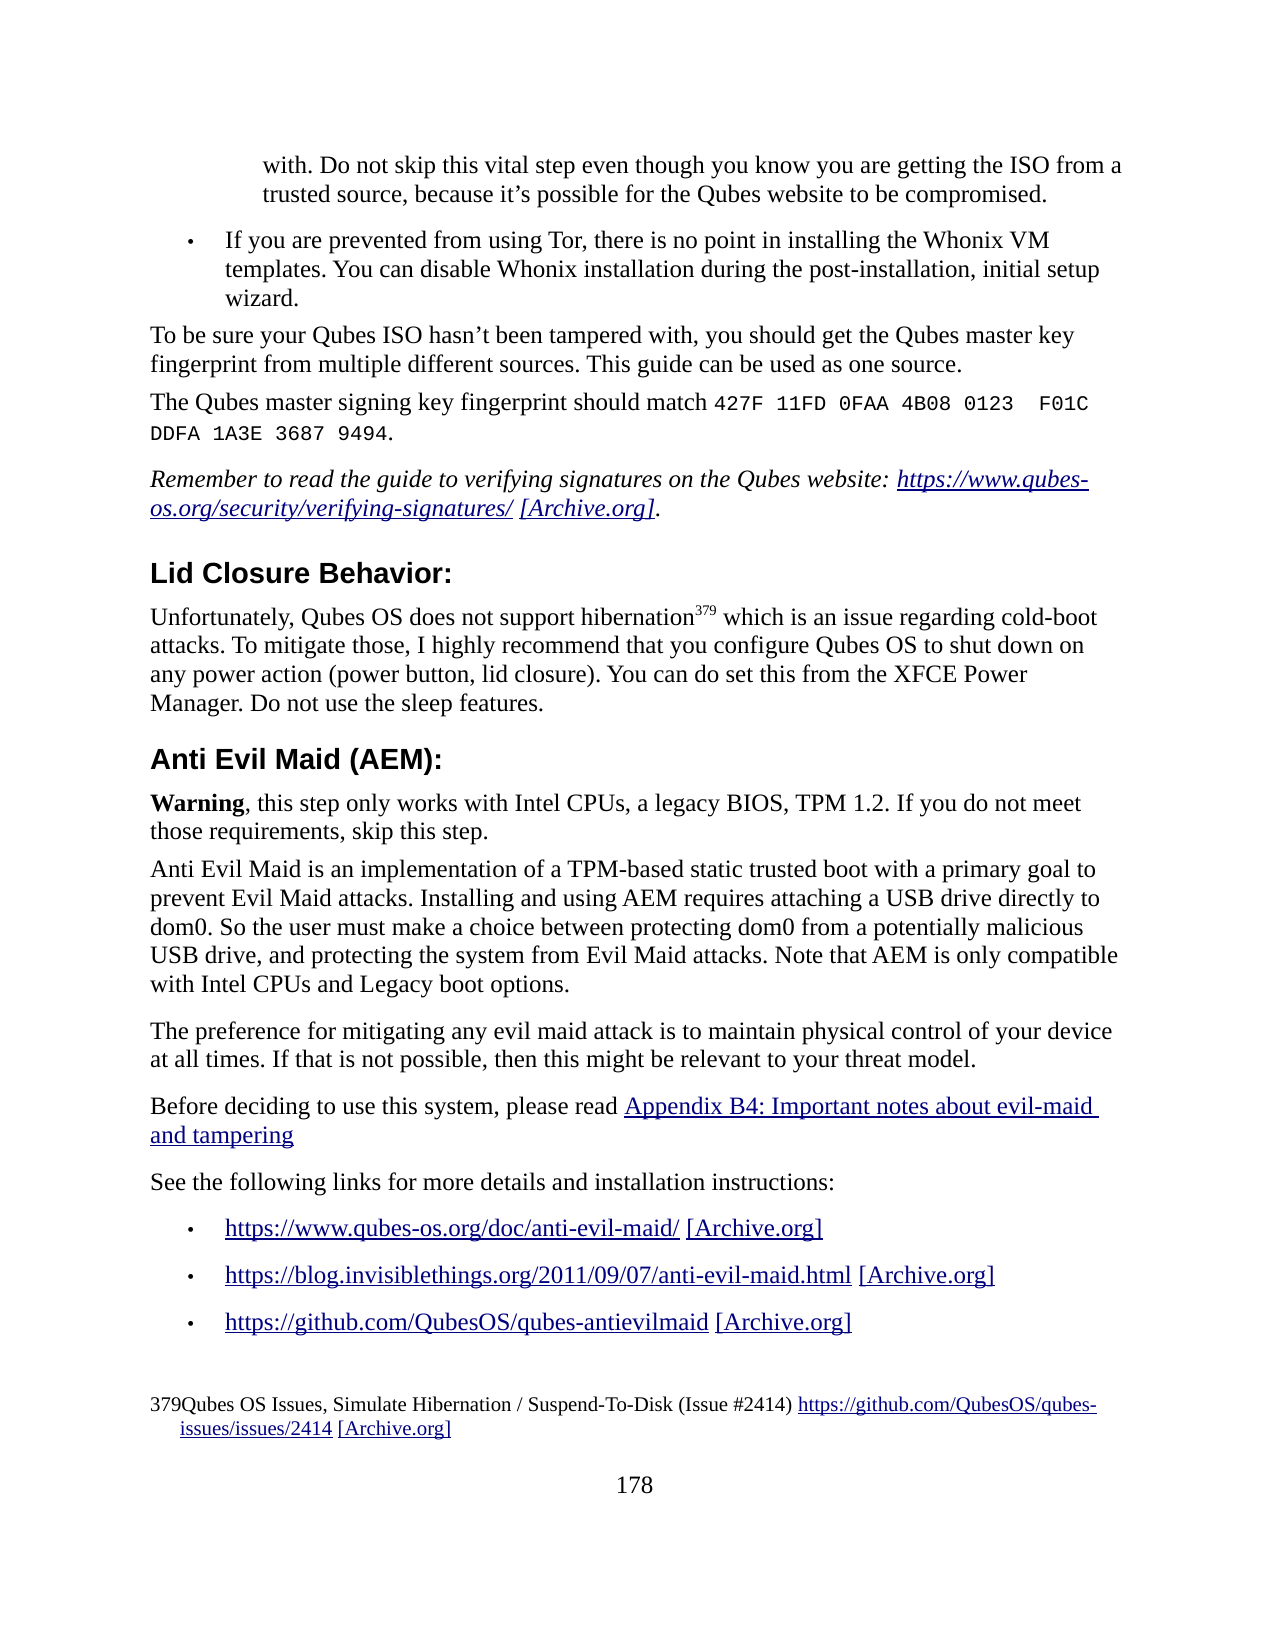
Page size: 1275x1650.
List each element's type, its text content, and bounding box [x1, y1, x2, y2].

text Unfortunately, Qubes OS does not support hibernation which is an issue regarding cold-boot attacks. To mitigate those, I highly recommend that you configure Qubes OS to shut down on any power action (power button, lid closure). You can do set this from the XFCE Power Manager. Do not use the sleep features. [150, 602, 1125, 717]
text The Qubes master signing key fingerprint should match 427F 11FD 0FAA 4B08 0123 F01C DDFA 1A3E 3687 9494. [150, 387, 1125, 446]
text Warning, this step only works with Intel CPUs, a legacy BIOS, TPM 1.2. If you do not meet those requirements, skip this step. [150, 788, 1125, 845]
list https://github.com/QubesOS/qubes-antievilmaid [Archive.org] [187, 1307, 1125, 1335]
list https://www.qubes-os.org/doc/anti-evil-maid/ [Archive.org] [187, 1213, 1125, 1242]
text Qubes OS Issues, Simulate Hibernation / Suspend-To-Disk (Issue #2414) https://github.com/QubesOS/qubes-issues/issues/2414 [Archive.org] [150, 1392, 1125, 1440]
text Anti Evil Maid is an implementation of a TPM-based static trusted boot with a primary goal to prevent Evil Maid attacks. Installing and using AEM requires attaching a USB drive directly to dom0. So the user must make a choice between protecting dom0 from a potentially malicious USB drive, and protecting the system from Evil Maid attacks. Note that AEM is only compatible with Intel CPUs and Legacy boot options. [150, 854, 1125, 998]
subtitle Lid Closure Behavior: [150, 556, 1125, 589]
text See the following links for more details and installation instructions: [150, 1167, 1125, 1195]
list https://blog.invisiblethings.org/2011/09/07/anti-evil-maid.html [Archive.org] [187, 1260, 1125, 1289]
list If you are prevented from using Tor, there is no point in installing the Whonix VM templates. You can disable Whonix installation during the post-installation, initial setup wizard. [187, 225, 1125, 312]
subtitle Anti Evil Maid (AEM): [150, 742, 1125, 775]
list with. Do not skip this vital step even though you know you are getting the ISO from a trusted source, because it’s possible for the Qubes website to be compromised. [225, 150, 1125, 207]
text To be sure your Qubes ISO hasn’t been tampered with, you should get the Qubes master key fingerprint from multiple different sources. This guide can be used as one source. [150, 321, 1125, 378]
text Before deciding to use this system, please read Appendix B4: Important notes about evil-maid and tampering [150, 1091, 1125, 1149]
text Remember to read the guide to verifying signatures on the Qubes website: https://www.qubes-os.org/security/verifying-signatures/ [Archive.org]. [150, 464, 1125, 522]
text The preference for mitigating any evil maid attack is to maintain physical control of your device at all times. If that is not possible, then this might be relevant to your threat model. [150, 1016, 1125, 1073]
